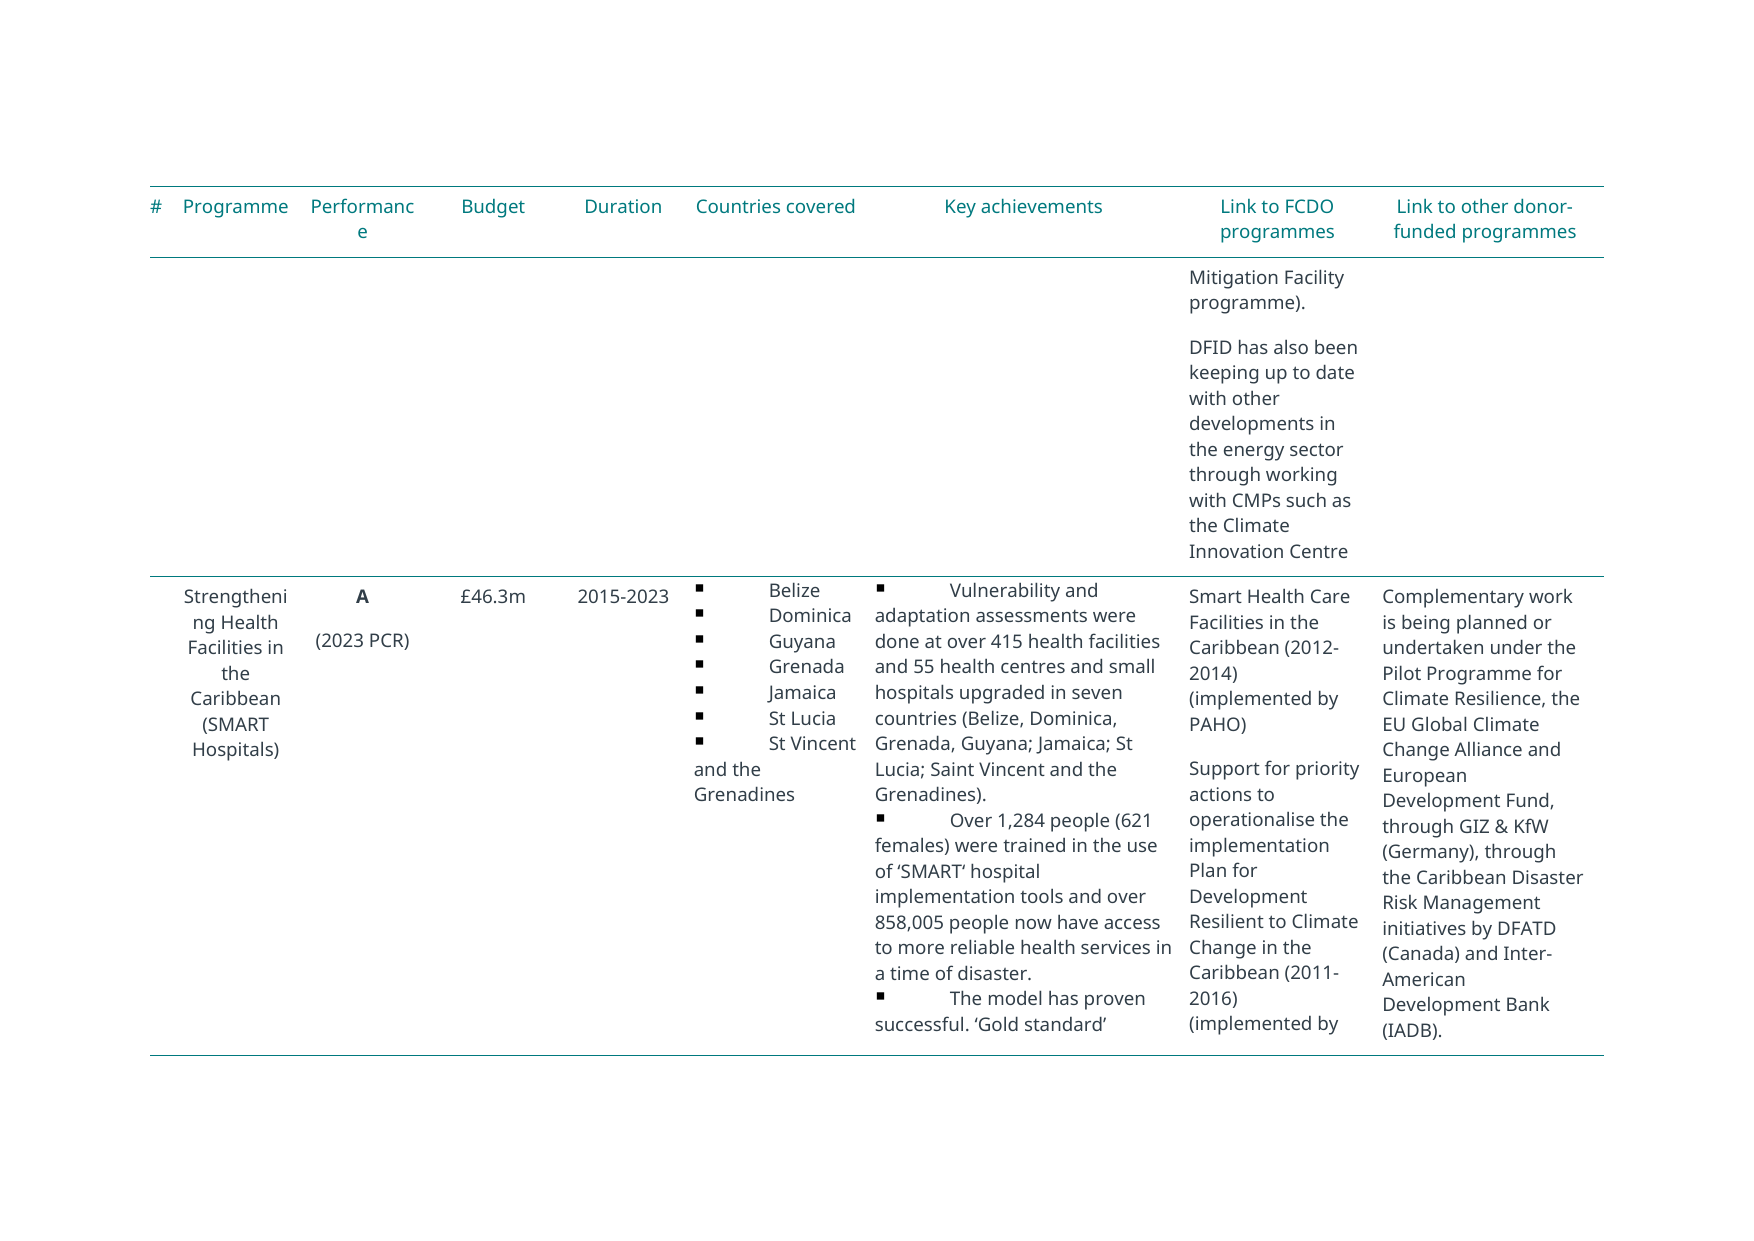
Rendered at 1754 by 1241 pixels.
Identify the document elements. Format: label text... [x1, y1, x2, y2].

table_cell [694, 258, 874, 576]
table_cell 2015-2023 [569, 577, 693, 1055]
table_header Budget [433, 187, 569, 257]
table_cell Complementary work is being planned or undertaken under the Pilot Programme for Climate Resilience, the EU Global Climate Change Alliance and European Development Fund, through GIZ & KfW (Germany), through the Caribbean Disaster Risk Management initiatives by DFATD (Canada) and Inter-American Development Bank (IADB). [1382, 577, 1604, 1055]
table_header Key achievements [875, 187, 1189, 257]
table_header # [150, 187, 180, 257]
table_cell [308, 258, 433, 576]
table_header Link to FCDO programmes [1189, 187, 1382, 257]
table_cell [1382, 258, 1604, 576]
table_header Link to other donor-funded programmes [1382, 187, 1604, 257]
table_cell A (2023 PCR) [308, 577, 433, 1055]
table_cell [150, 258, 180, 576]
table_cell [875, 258, 1189, 576]
table_cell [569, 258, 693, 576]
table_header Performance [308, 187, 433, 257]
table_cell [180, 258, 308, 576]
table_cell Strengthening Health Facilities in the Caribbean (SMART Hospitals) [180, 577, 308, 1055]
table_cell [150, 577, 180, 1055]
table_cell Smart Health Care Facilities in the Caribbean (2012-2014) (implemented by PAHO) Support for priority actions to operationalise the implementation Plan for Development Resilient to Climate Change in the Caribbean (2011-2016) (implemented by [1189, 577, 1382, 1055]
table_header Countries covered [694, 187, 874, 257]
table_cell Mitigation Facility programme). DFID has also been keeping up to date with other developments in the energy sector through working with CMPs such as the Climate Innovation Centre [1189, 258, 1382, 576]
table_cell Vulnerability and adaptation assessments were done at over 415 health facilities and 55 health centres and small hospitals upgraded in seven countries (Belize, Dominica, Grenada, Guyana; Jamaica; St Lucia; Saint Vincent and the Grenadines). Over 1,284 people (621 females) were trained in the use of ‘SMART‘ hospital implementation tools and over 858,005 people now have access to more reliable health services in a time of disaster. The model has proven successful. ‘Gold standard’ [875, 577, 1189, 1055]
table_cell Belize Dominica Guyana Grenada Jamaica St Lucia St Vincent and the Grenadines [694, 577, 874, 1055]
table_cell £46.3m [433, 577, 569, 1055]
table_header Programme [180, 187, 308, 257]
table_header Duration [569, 187, 693, 257]
table_cell [433, 258, 569, 576]
